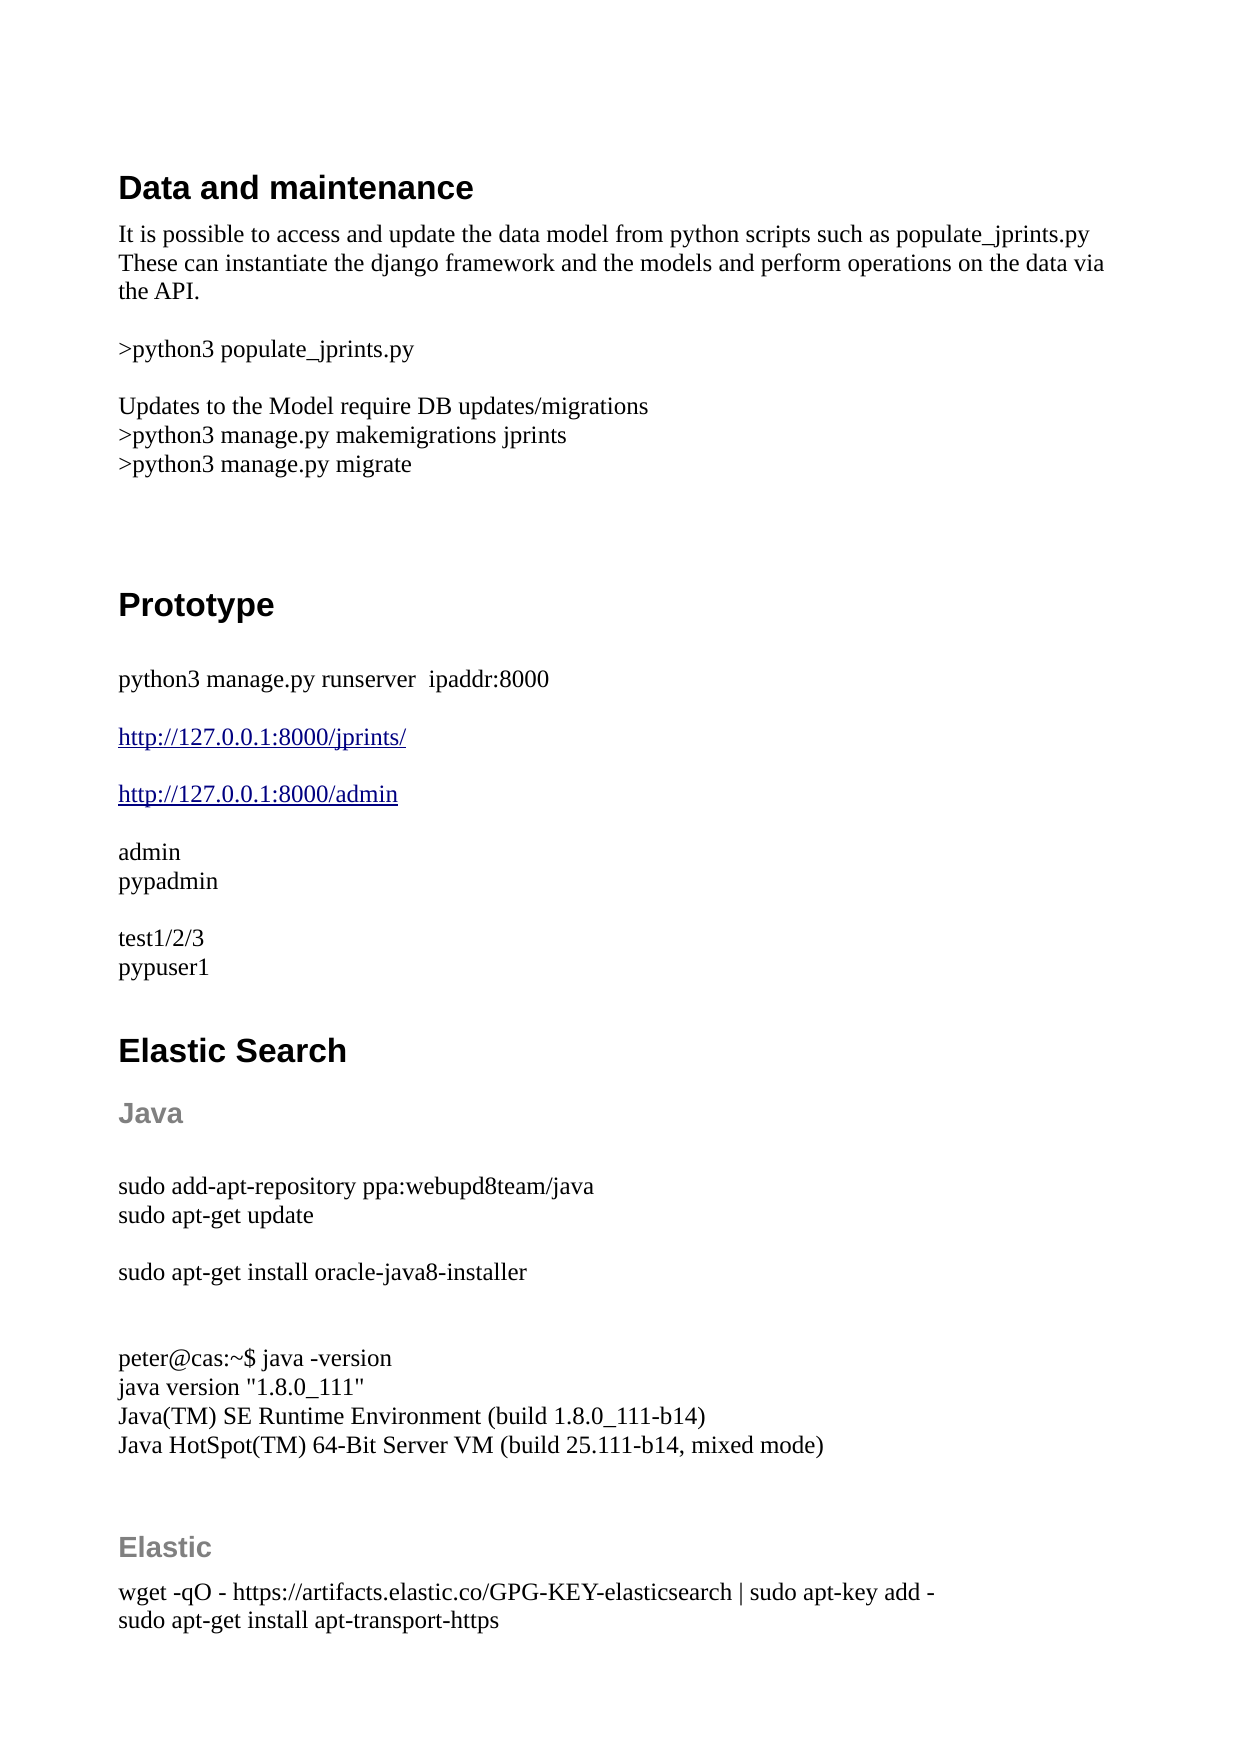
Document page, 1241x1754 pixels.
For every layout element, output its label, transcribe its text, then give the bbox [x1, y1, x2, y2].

text sudo add-apt-repository ppa:webupd8team/java [118, 1171, 1122, 1200]
text pypadmin [118, 866, 1122, 894]
subtitle Java [118, 1096, 1122, 1130]
subtitle Prototype [118, 585, 1122, 623]
text sudo apt-get install apt-transport-https [118, 1605, 1122, 1634]
text Java HotSpot(TM) 64-Bit Server VM (build 25.111-b14, mixed mode) [118, 1430, 1122, 1458]
text pypuser1 [118, 952, 1122, 981]
text python3 manage.py runserver ipaddr:8000 [118, 664, 1122, 693]
subtitle Data and maintenance [118, 168, 1122, 206]
text >python3 manage.py makemigrations jprints [118, 420, 1122, 449]
subtitle Elastic [118, 1531, 1122, 1564]
text sudo apt-get install oracle-java8-installer [118, 1257, 1122, 1286]
text sudo apt-get update [118, 1200, 1122, 1228]
text http://127.0.0.1:8000/admin [118, 779, 1122, 808]
subtitle Elastic Search [118, 1030, 1122, 1069]
text >python3 manage.py migrate [118, 449, 1122, 478]
text http://127.0.0.1:8000/jprints/ [118, 722, 1122, 751]
text Updates to the Model require DB updates/migrations [118, 391, 1122, 420]
text wget -qO - https://artifacts.elastic.co/GPG-KEY-elasticsearch | sudo apt-key add - [118, 1577, 1122, 1605]
text >python3 populate_jprints.py [118, 334, 1122, 363]
text test1/2/3 [118, 923, 1122, 952]
text admin [118, 837, 1122, 866]
text It is possible to access and update the data model from python scripts such as populate_jprints.py [118, 219, 1122, 248]
text java version "1.8.0_111" [118, 1372, 1122, 1401]
text These can instantiate the django framework and the models and perform operations on the data via the API. [118, 248, 1122, 305]
text peter@cas:~$ java -version [118, 1343, 1122, 1372]
text Java(TM) SE Runtime Environment (build 1.8.0_111-b14) [118, 1401, 1122, 1430]
